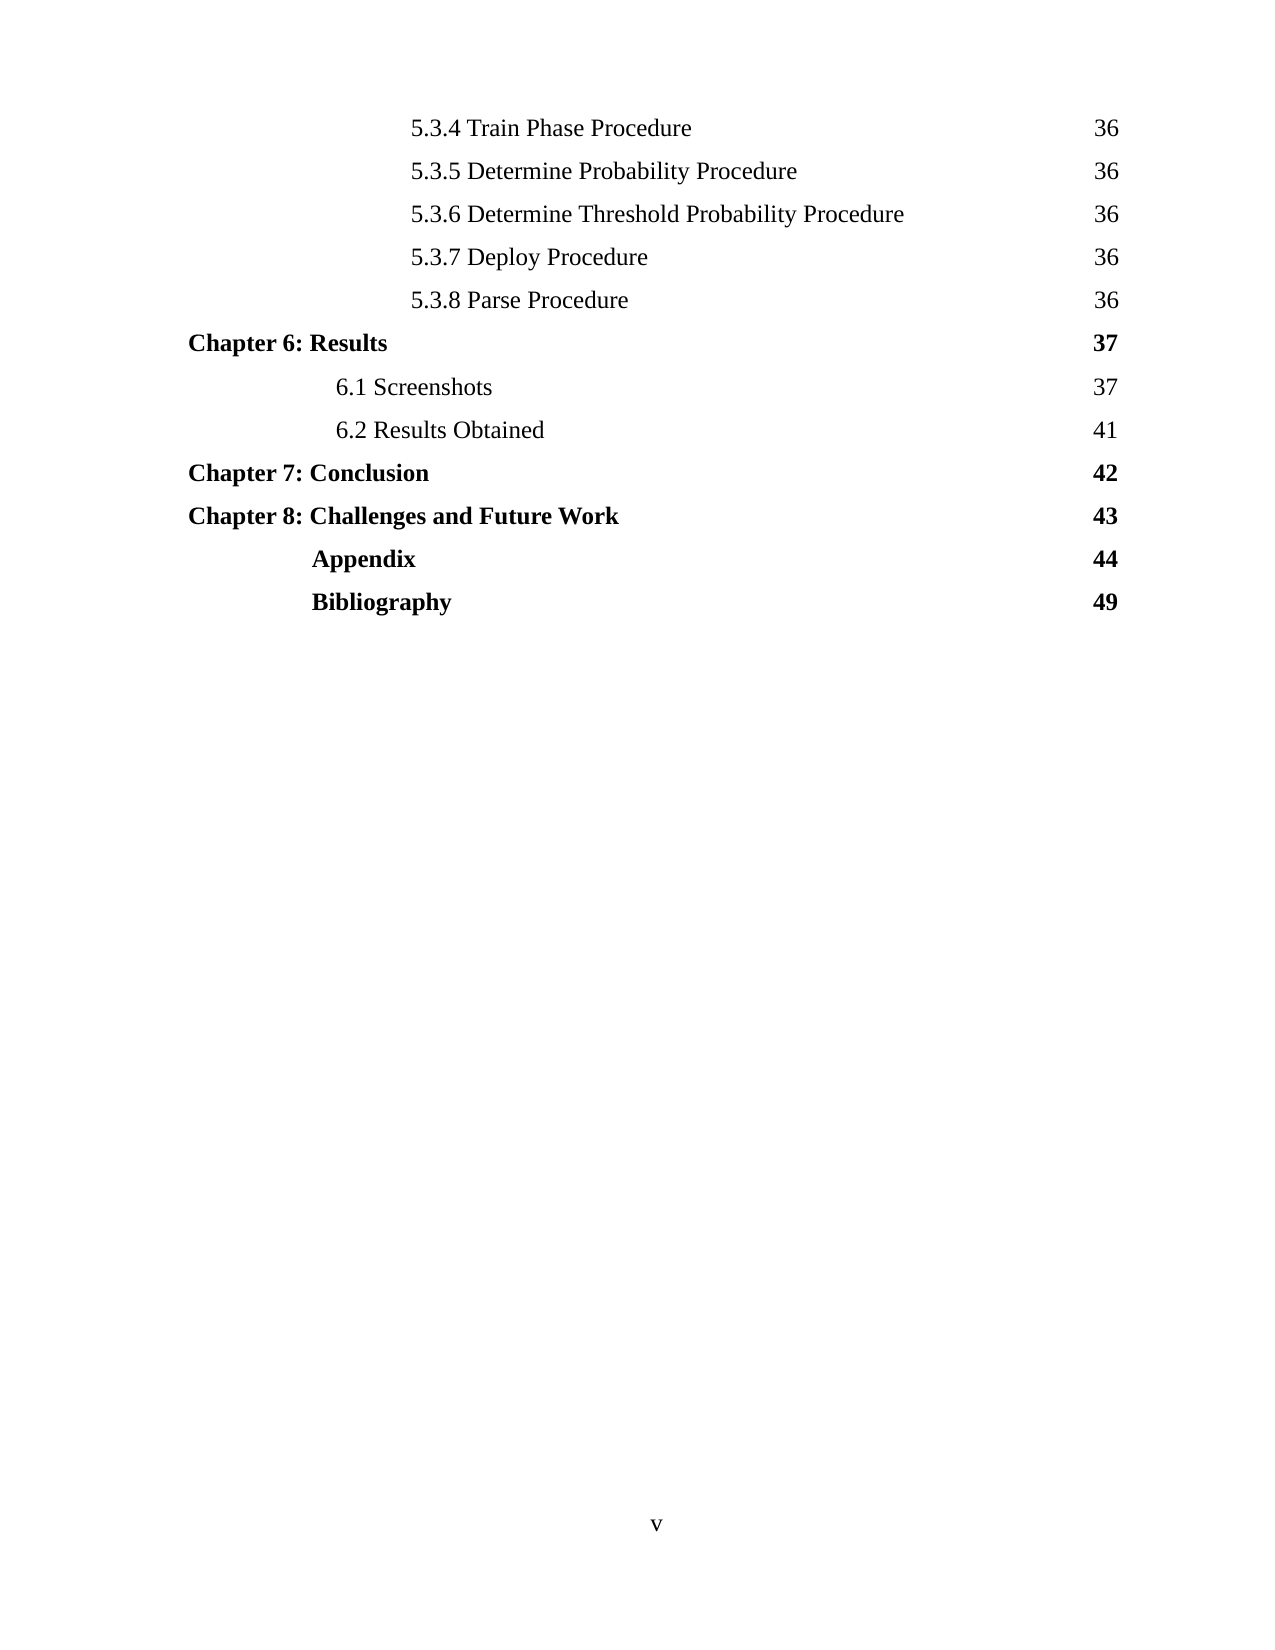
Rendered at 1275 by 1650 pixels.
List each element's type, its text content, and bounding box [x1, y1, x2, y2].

text 5.3.8 Parse Procedure 36 [263, 285, 1125, 314]
text Chapter 7: Conclusion 42 [188, 458, 1125, 487]
text 6.1 Screenshots 37 [188, 372, 1125, 400]
text 5.3.5 Determine Probability Procedure 36 [263, 156, 1125, 185]
text Appendix 44 [188, 544, 1125, 573]
text 6.2 Results Obtained 41 [188, 415, 1125, 443]
text 5.3.7 Deploy Procedure 36 [263, 242, 1125, 271]
text Chapter 8: Challenges and Future Work 43 [188, 501, 1125, 530]
text Bibliography 49 [188, 587, 1125, 616]
text 5.3.6 Determine Threshold Probability Procedure 36 [263, 199, 1125, 228]
text 5.3.4 Train Phase Procedure 36 [263, 113, 1125, 142]
text Chapter 6: Results 37 [188, 328, 1125, 357]
